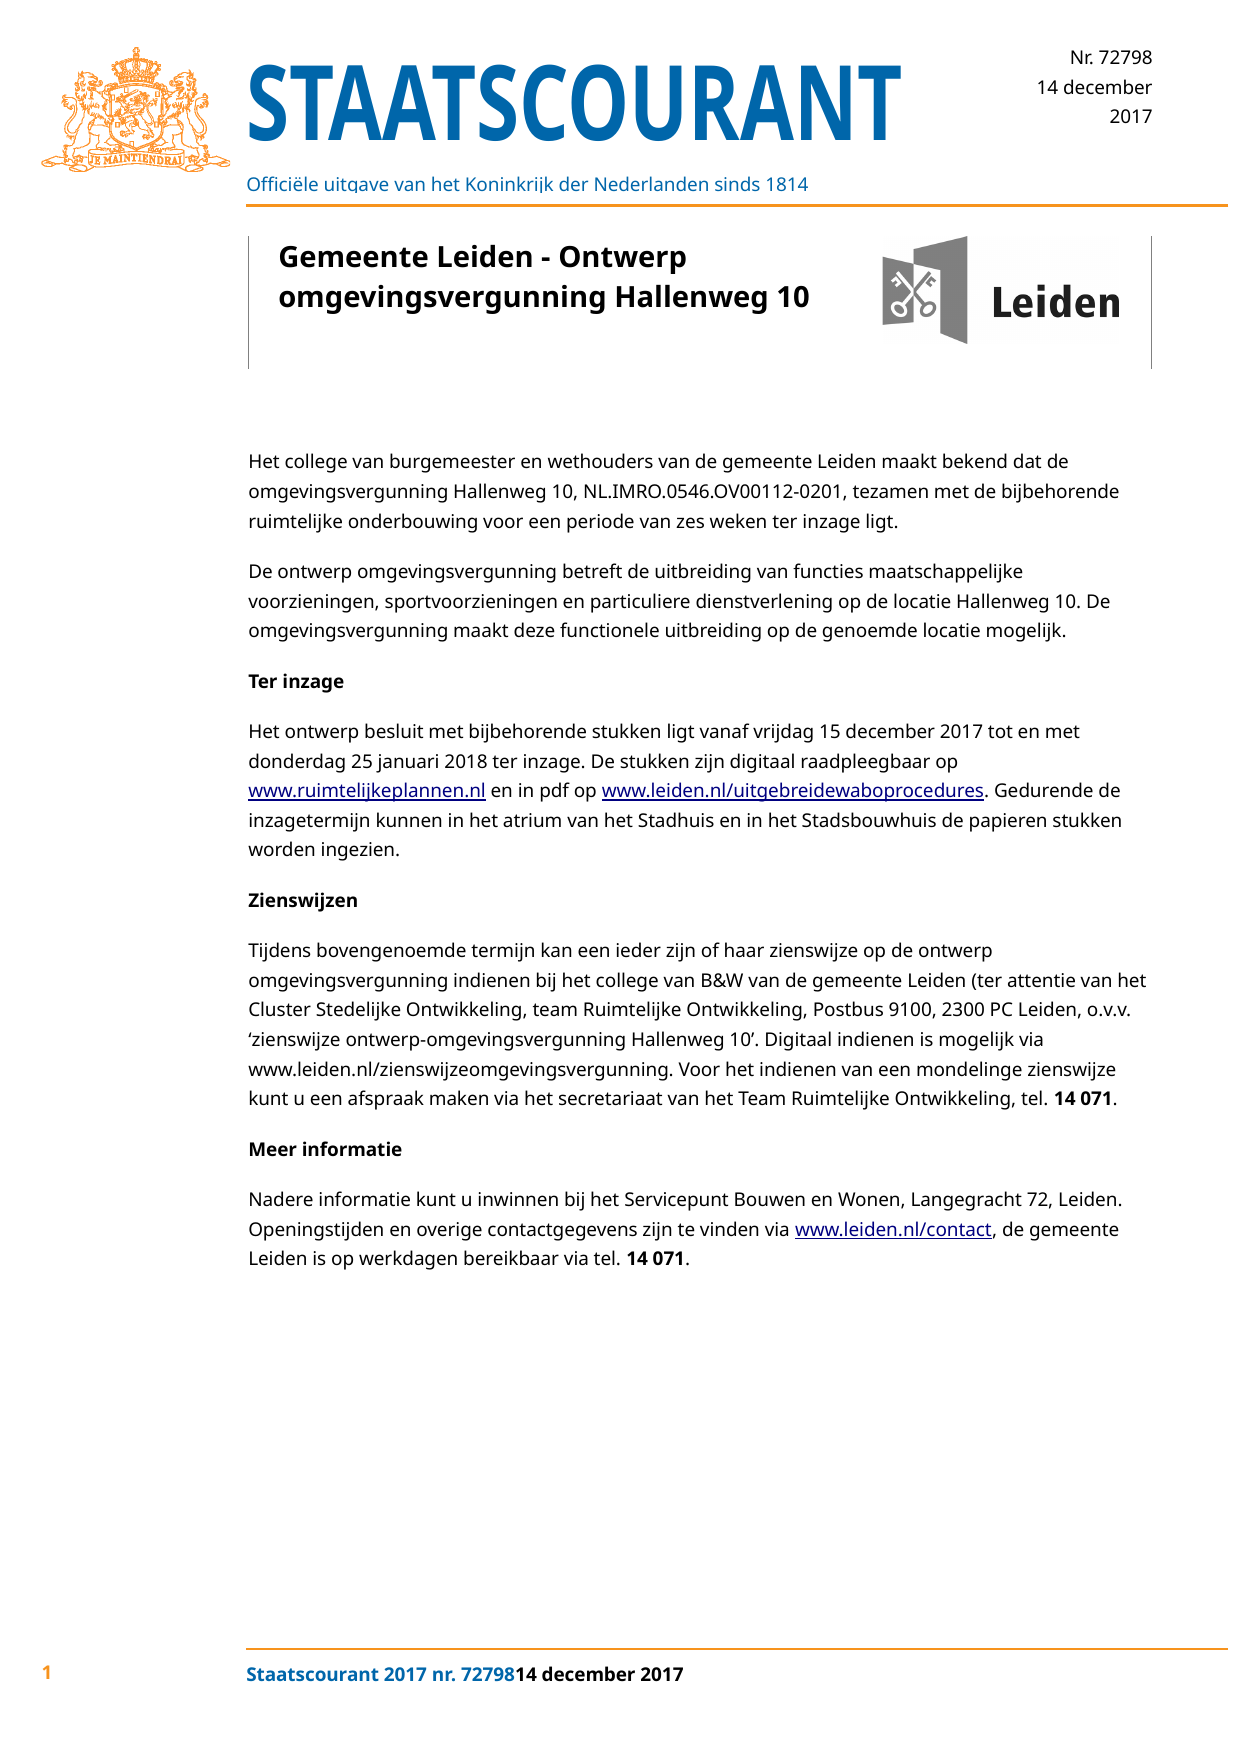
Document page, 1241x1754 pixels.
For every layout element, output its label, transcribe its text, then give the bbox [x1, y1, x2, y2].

text Het ontwerp besluit met bijbehorende stukken ligt vanaf vrijdag 15 december 2017 tot en met donderdag 25 januari 2018 ter inzage. De stukken zijn digitaal raadpleegbaar op www.ruimtelijkeplannen.nl en in pdf op www.leiden.nl/uitgebreidewaboprocedures. Gedurende de inzagetermijn kunnen in het atrium van het Stadhuis en in het Stadsbouwhuis de papieren stukken worden ingezien. [248, 718, 1152, 862]
text Zienswijzen [248, 887, 1152, 913]
picture [41, 47, 231, 172]
text Meer informatie [248, 1136, 1152, 1162]
table_header [850, 236, 1151, 369]
text Nadere informatie kunt u inwinnen bij het Servicepunt Bouwen en Wonen, Langegracht 72, Leiden. Openingstijden en overige contactgegevens zijn te vinden via www.leiden.nl/contact, de gemeente Leiden is op werkdagen bereikbaar via tel. 14 071. [248, 1186, 1152, 1271]
text Tijdens bovengenoemde termijn kan een ieder zijn of haar zienswijze op de ontwerp omgevingsvergunning indienen bij het college van B&W van de gemeente Leiden (ter attentie van het Cluster Stedelijke Ontwikkeling, team Ruimtelijke Ontwikkeling, Postbus 9100, 2300 PC Leiden, o.v.v. ‘zienswijze ontwerp-omgevingsvergunning Hallenweg 10’. Digitaal indienen is mogelijk via www.leiden.nl/zienswijzeomgevingsvergunning. Voor het indienen van een mondelinge zienswijze kunt u een afspraak maken via het secretariaat van het Team Ruimtelijke Ontwikkeling, tel. 14 071. [248, 937, 1152, 1111]
table_header Gemeente Leiden - Ontwerp omgevingsvergunning Hallenweg 10 [249, 236, 850, 369]
text Het college van burgemeester en wethouders van de gemeente Leiden maakt bekend dat de omgevingsvergunning Hallenweg 10, NL.IMRO.0546.OV00112-0201, tezamen met de bijbehorende ruimtelijke onderbouwing voor een periode van zes weken ter inzage ligt. [248, 449, 1152, 534]
picture [882, 236, 1119, 344]
text Ter inzage [248, 668, 1152, 694]
text De ontwerp omgevingsvergunning betreft de uitbreiding van functies maatschappelijke voorzieningen, sportvoorzieningen en particuliere dienstverlening op de locatie Hallenweg 10. De omgevingsvergunning maakt deze functionele uitbreiding op de genoemde locatie mogelijk. [248, 558, 1152, 643]
